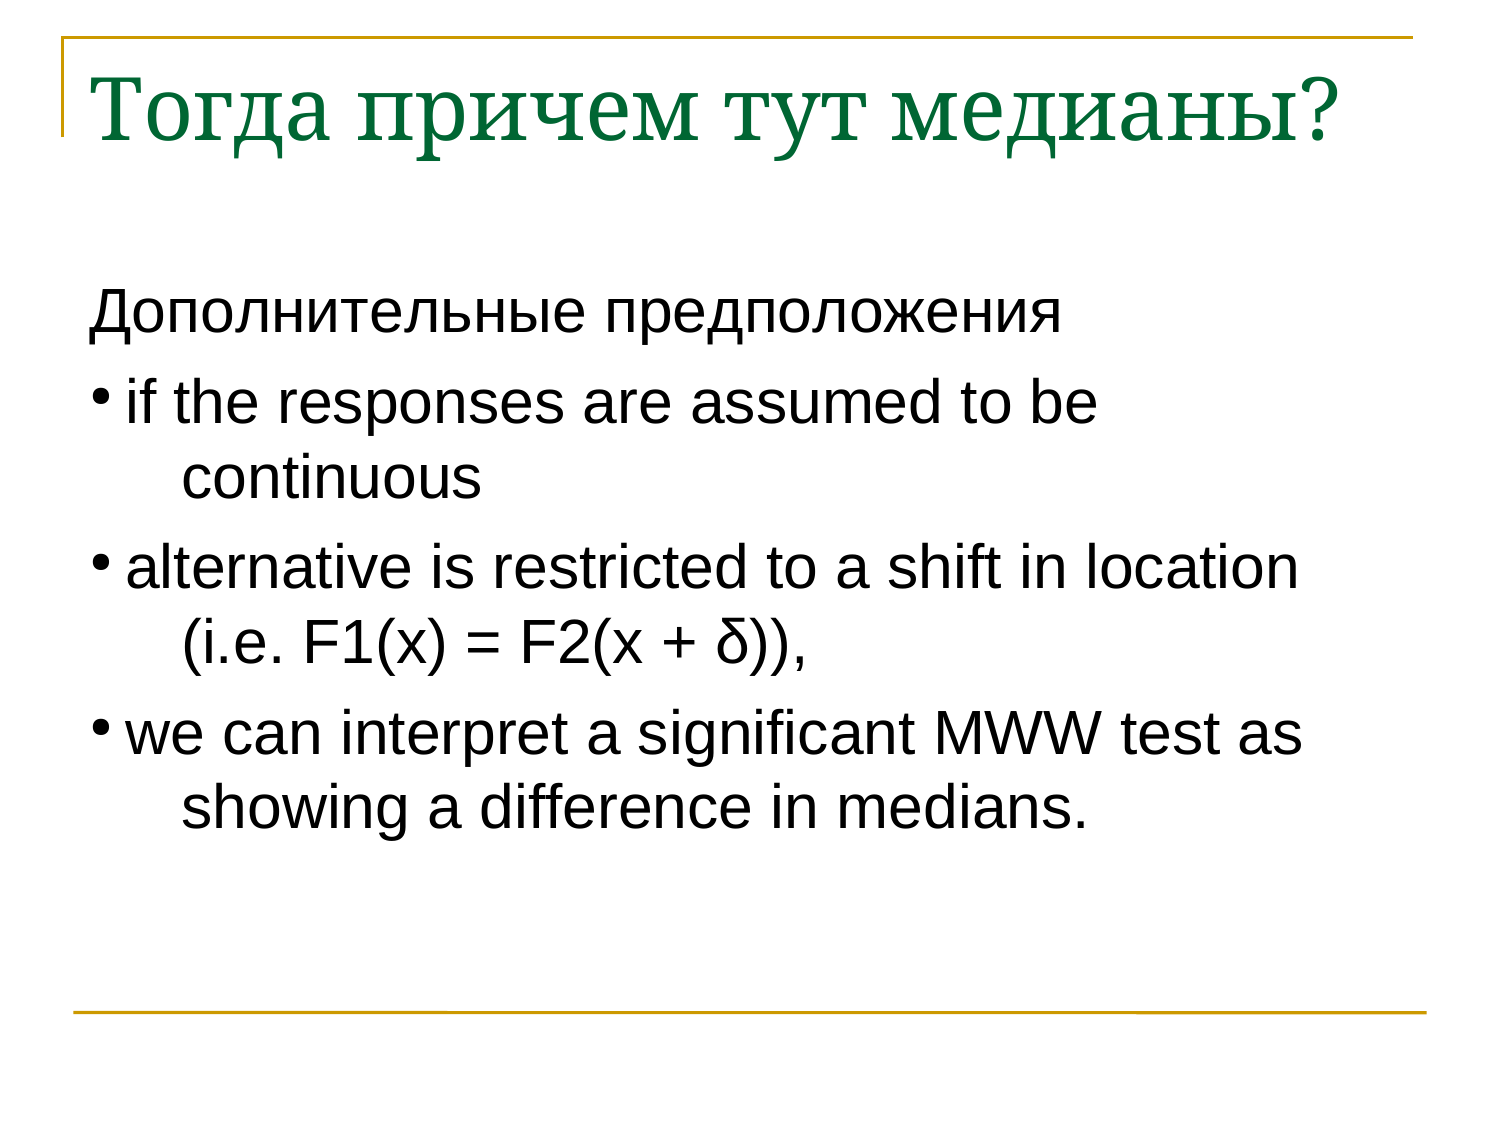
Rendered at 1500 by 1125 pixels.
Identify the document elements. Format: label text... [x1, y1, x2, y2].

title Тогда причем тут медианы? [75, 45, 1425, 262]
list Дополнительные предположения if the responses are assumed to be continuous alternative is restricted to a shift in location (i.e. F1(x) = F2(x + δ)), we can interpret a significant MWW test as showing a difference in medians. [75, 262, 1425, 1006]
